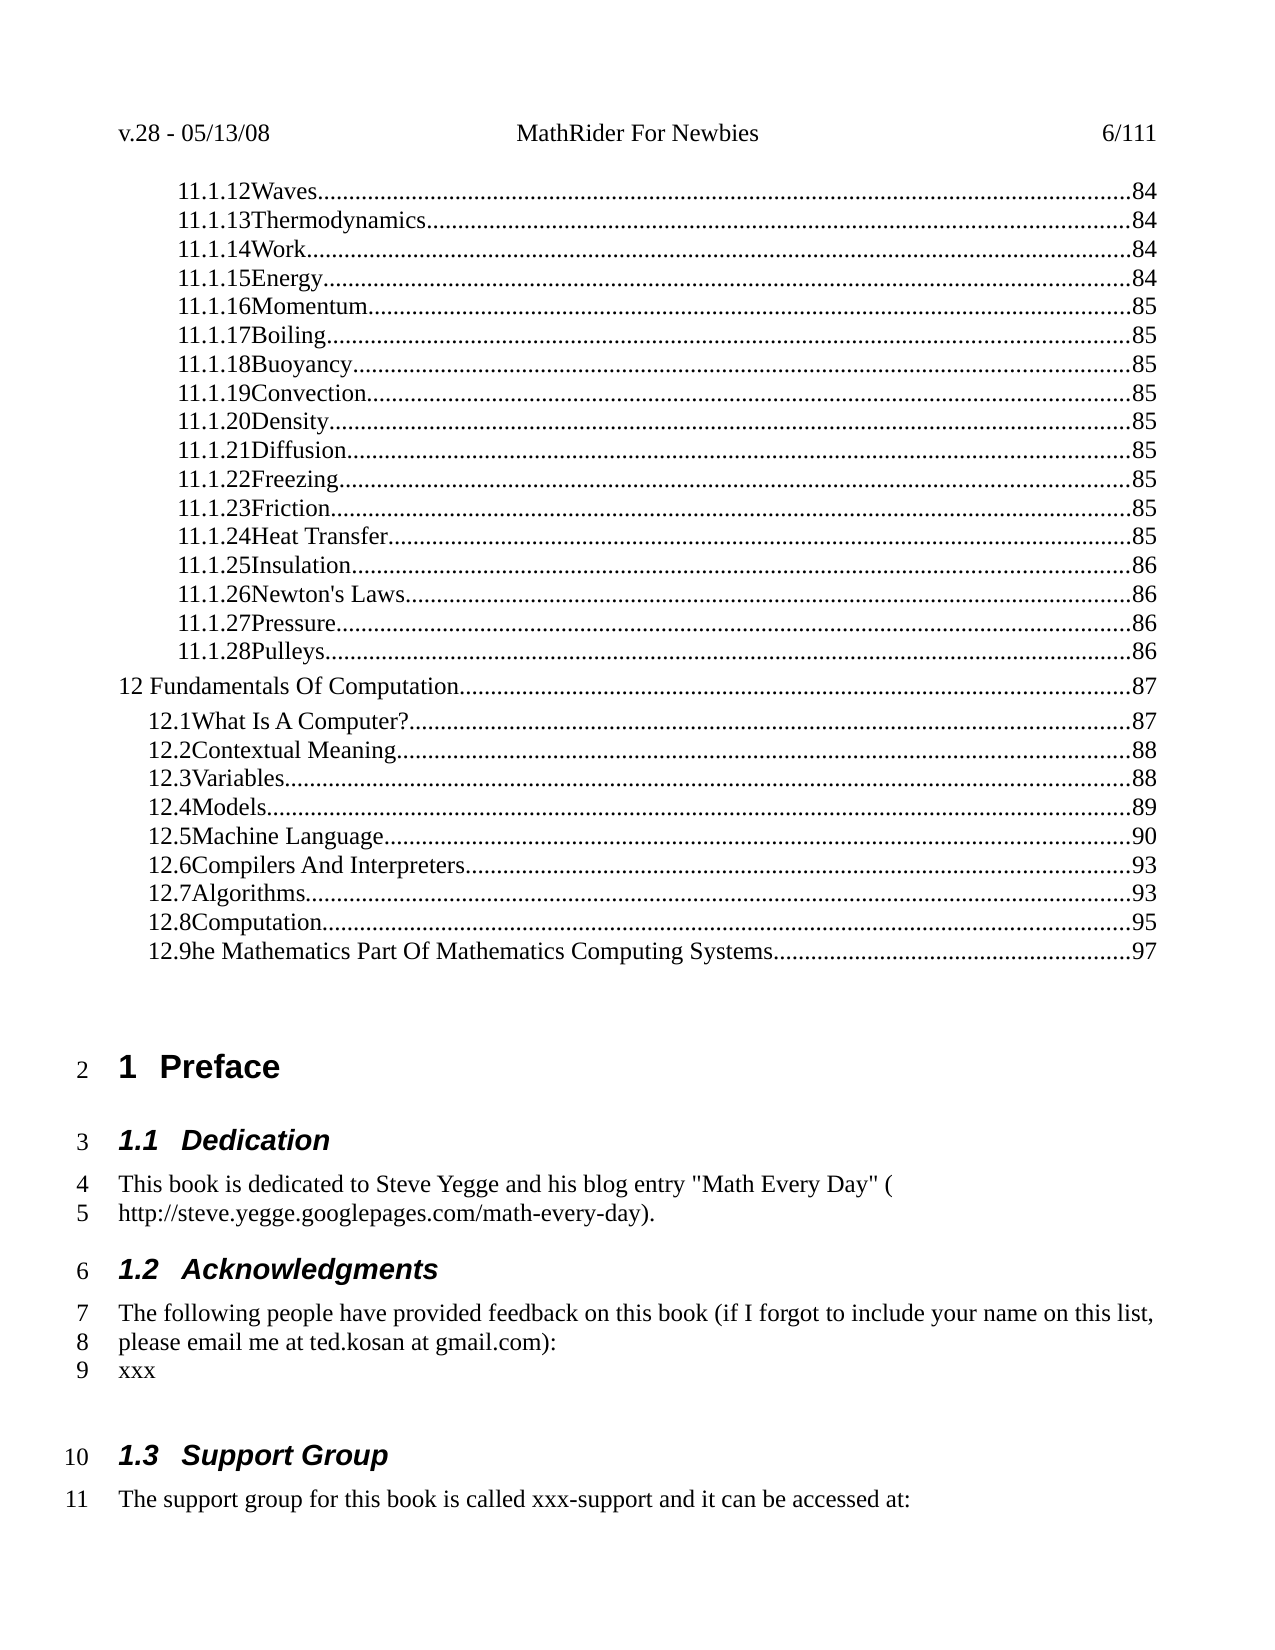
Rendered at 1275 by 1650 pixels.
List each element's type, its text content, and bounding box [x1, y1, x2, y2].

text 12.2Contextual Meaning 88 [148, 735, 1157, 763]
text 11.1.28Pulleys 86 [177, 636, 1157, 665]
subtitle Dedication [118, 1123, 1157, 1157]
text 11.1.23Friction 85 [177, 493, 1157, 521]
subtitle Preface [118, 1047, 1157, 1086]
text 12.7Algorithms 93 [148, 878, 1157, 907]
text 11.1.22Freezing 85 [177, 464, 1157, 493]
text 11.1.18Buoyancy 85 [177, 349, 1157, 378]
text 11.1.21Diffusion 85 [177, 435, 1157, 464]
text 11.1.19Convection 85 [177, 378, 1157, 406]
text 12.9he Mathematics Part Of Mathematics Computing Systems 97 [148, 936, 1157, 965]
text 11.1.17Boiling 85 [177, 320, 1157, 349]
text 12.8Computation 95 [148, 907, 1157, 936]
text 12.4Models 89 [148, 792, 1157, 821]
text 11.1.25Insulation 86 [177, 550, 1157, 579]
text 11.1.24Heat Transfer 85 [177, 521, 1157, 550]
text 12.3Variables 88 [148, 763, 1157, 792]
text 12.6Compilers And Interpreters 93 [148, 850, 1157, 878]
subtitle Acknowledgments [118, 1252, 1157, 1285]
text 12.1What Is A Computer? 87 [148, 706, 1157, 735]
text 11.1.26Newton's Laws 86 [177, 579, 1157, 608]
text This book is dedicated to Steve Yegge and his blog entry "Math Every Day" ( http://steve.yegge.googlepages.com/math-every-day). [118, 1169, 1157, 1227]
text The following people have provided feedback on this book (if I forgot to include your name on this list, please email me at ted.kosan at gmail.com): [118, 1298, 1157, 1355]
text 12 Fundamentals Of Computation 87 [118, 671, 1157, 700]
text 11.1.16Momentum 85 [177, 291, 1157, 320]
text xxx [118, 1355, 1157, 1384]
text The support group for this book is called xxx-support and it can be accessed at: [118, 1484, 1157, 1513]
text 11.1.20Density 85 [177, 406, 1157, 435]
text 11.1.15Energy 84 [177, 263, 1157, 291]
text 11.1.13Thermodynamics 84 [177, 205, 1157, 234]
text 11.1.12Waves 84 [177, 176, 1157, 205]
text 12.5Machine Language 90 [148, 821, 1157, 850]
text 11.1.27Pressure 86 [177, 608, 1157, 636]
subtitle Support Group [118, 1438, 1157, 1471]
text 11.1.14Work 84 [177, 234, 1157, 263]
